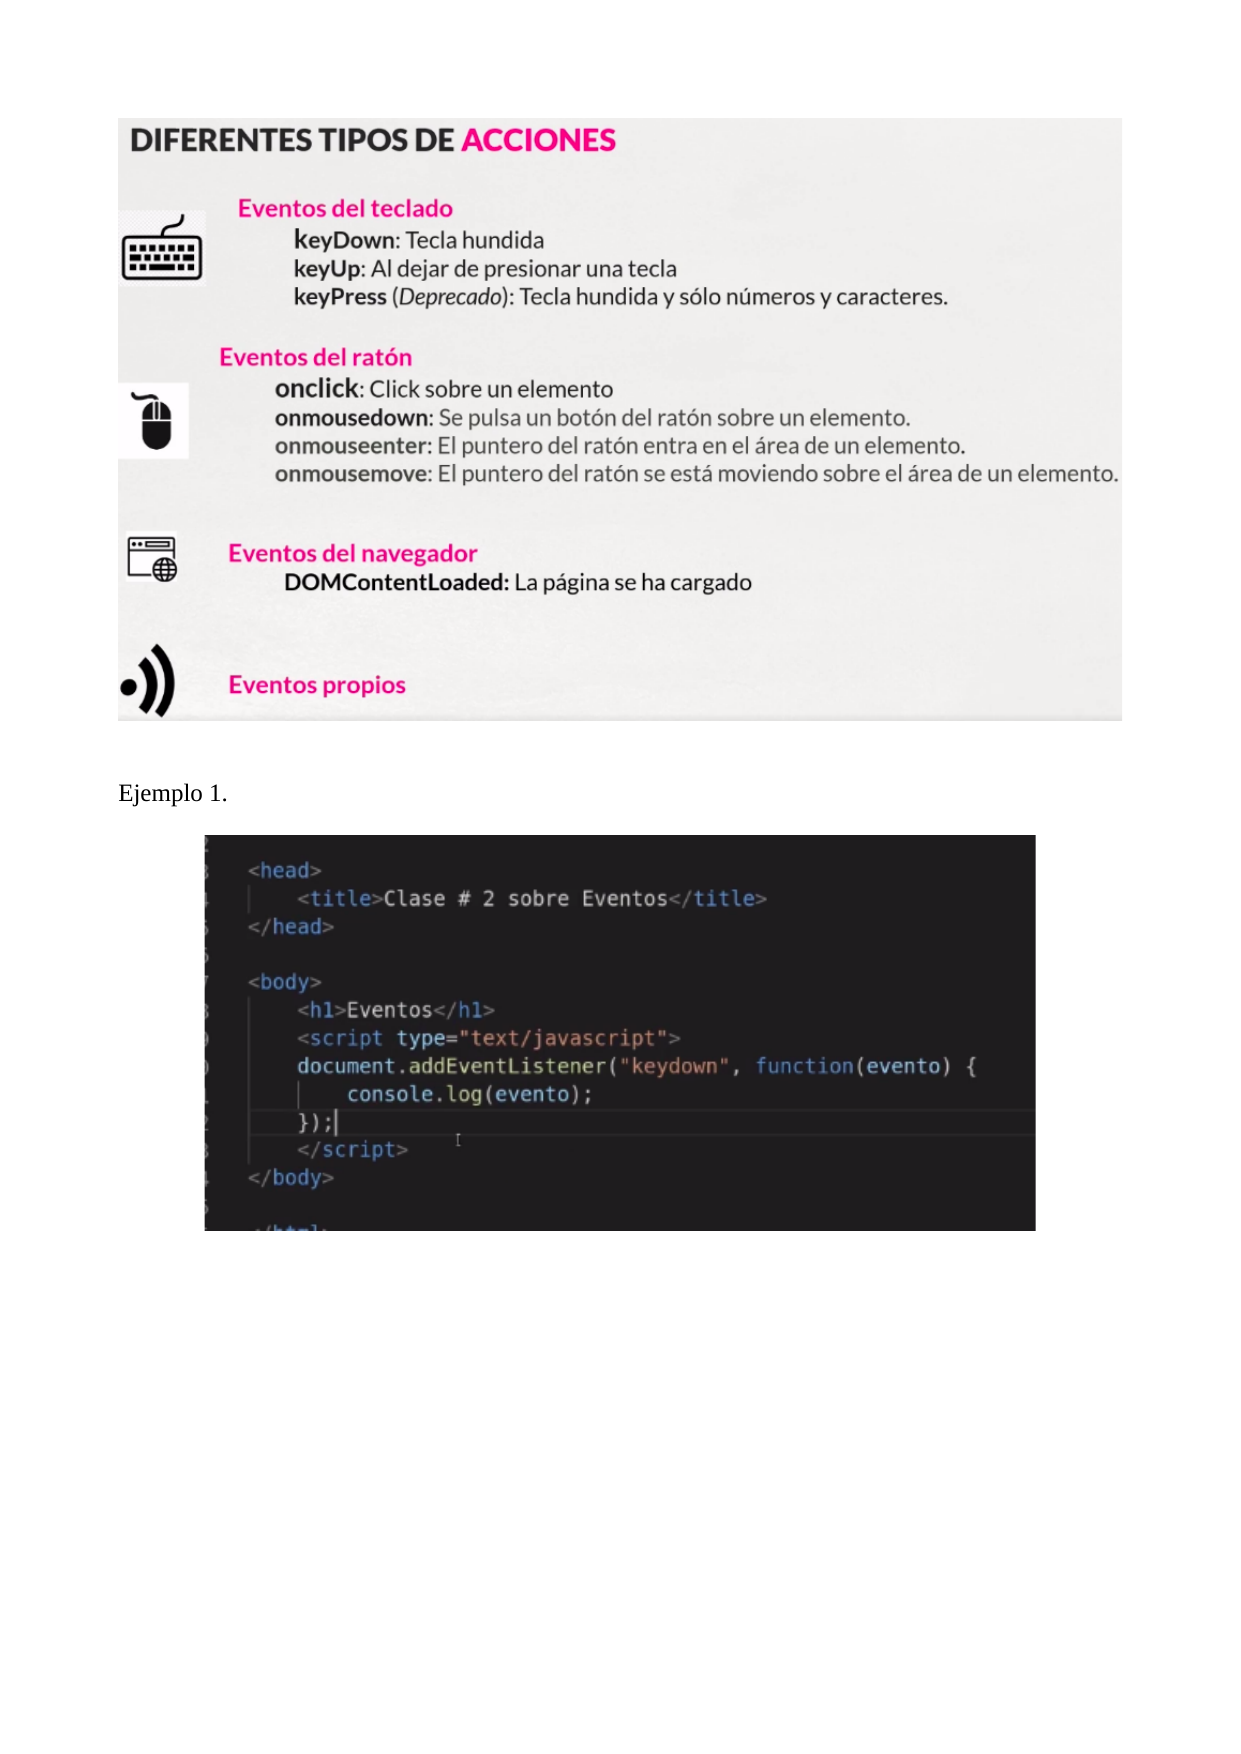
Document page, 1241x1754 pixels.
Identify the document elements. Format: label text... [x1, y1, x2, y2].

picture [118, 118, 1123, 721]
picture [204, 835, 1036, 1231]
text Ejemplo 1. [118, 778, 1122, 807]
